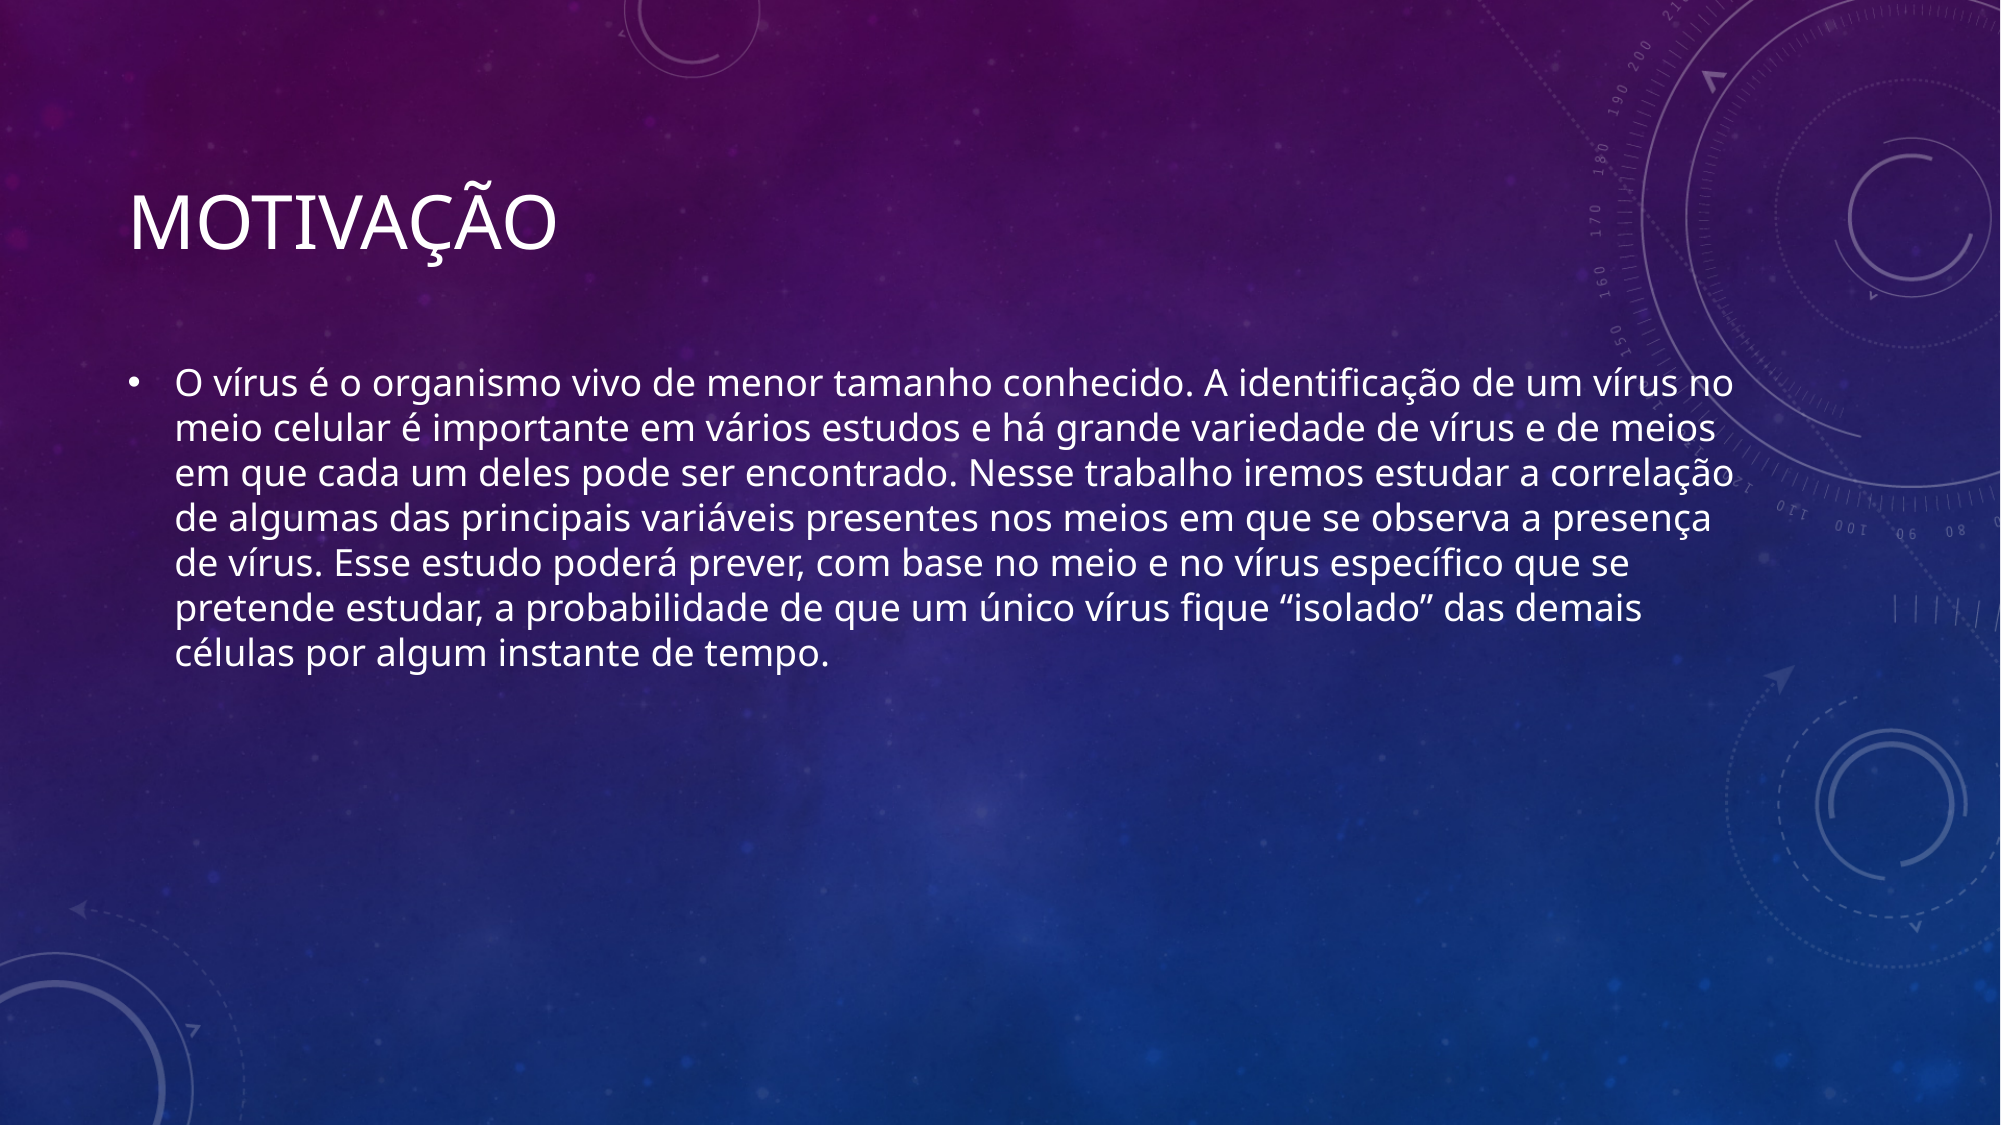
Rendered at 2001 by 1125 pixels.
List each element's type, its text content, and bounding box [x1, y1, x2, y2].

list O vírus é o organismo vivo de menor tamanho conhecido. A identificação de um vírus no meio celular é importante em vários estudos e há grande variedade de vírus e de meios em que cada um deles pode ser encontrado. Nesse trabalho iremos estudar a correlação de algumas das principais variáveis presentes nos meios em que se observa a presença de vírus. Esse estudo poderá prever, com base no meio e no vírus específico que se pretende estudar, a probabilidade de que um único vírus fique “isolado” das demais células por algum instante de tempo. [112, 351, 1775, 951]
title MOTIVAÇÃO [112, 99, 1775, 339]
picture [0, 0, 2001, 1125]
